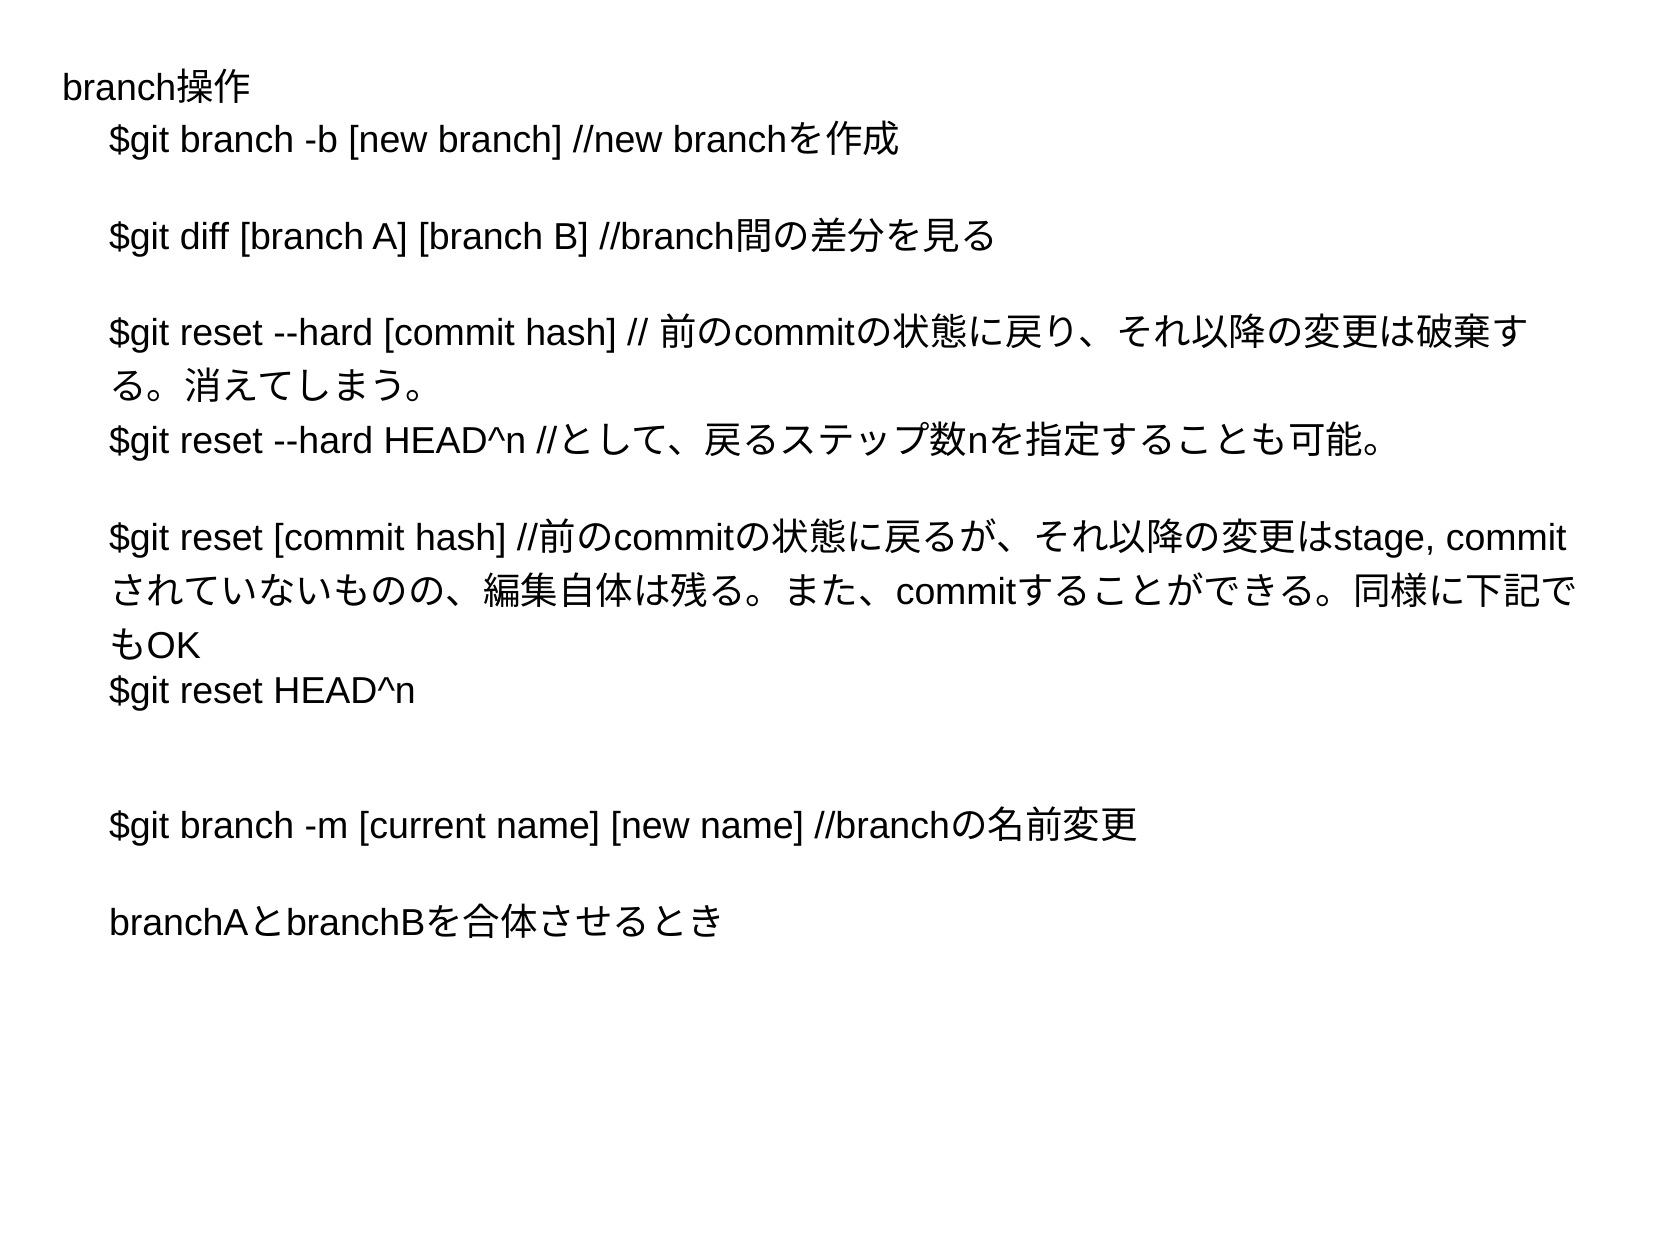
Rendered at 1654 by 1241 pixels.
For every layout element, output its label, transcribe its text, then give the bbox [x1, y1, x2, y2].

text_box branch操作 [47, 49, 267, 107]
text_box $git branch -b [new branch] //new branchを作成 $git diff [branch A] [branch B] //branch間の差分を見る $git reset --hard [commit hash] // 前のcommitの状態に戻り、それ以降の変更は破棄する。消えてしまう。 $git reset --hard HEAD^n //として、戻るステップ数nを指定することも可能。 $git reset [commit hash] //前のcommitの状態に戻るが、それ以降の変更はstage, commitされていないものの、編集自体は残る。また、commitすることができる。同様に下記でもOK $git reset HEAD^n $git branch -m [current name] [new name] //branchの名前変更 branchAとbranchBを合体させるとき [94, 102, 1607, 758]
